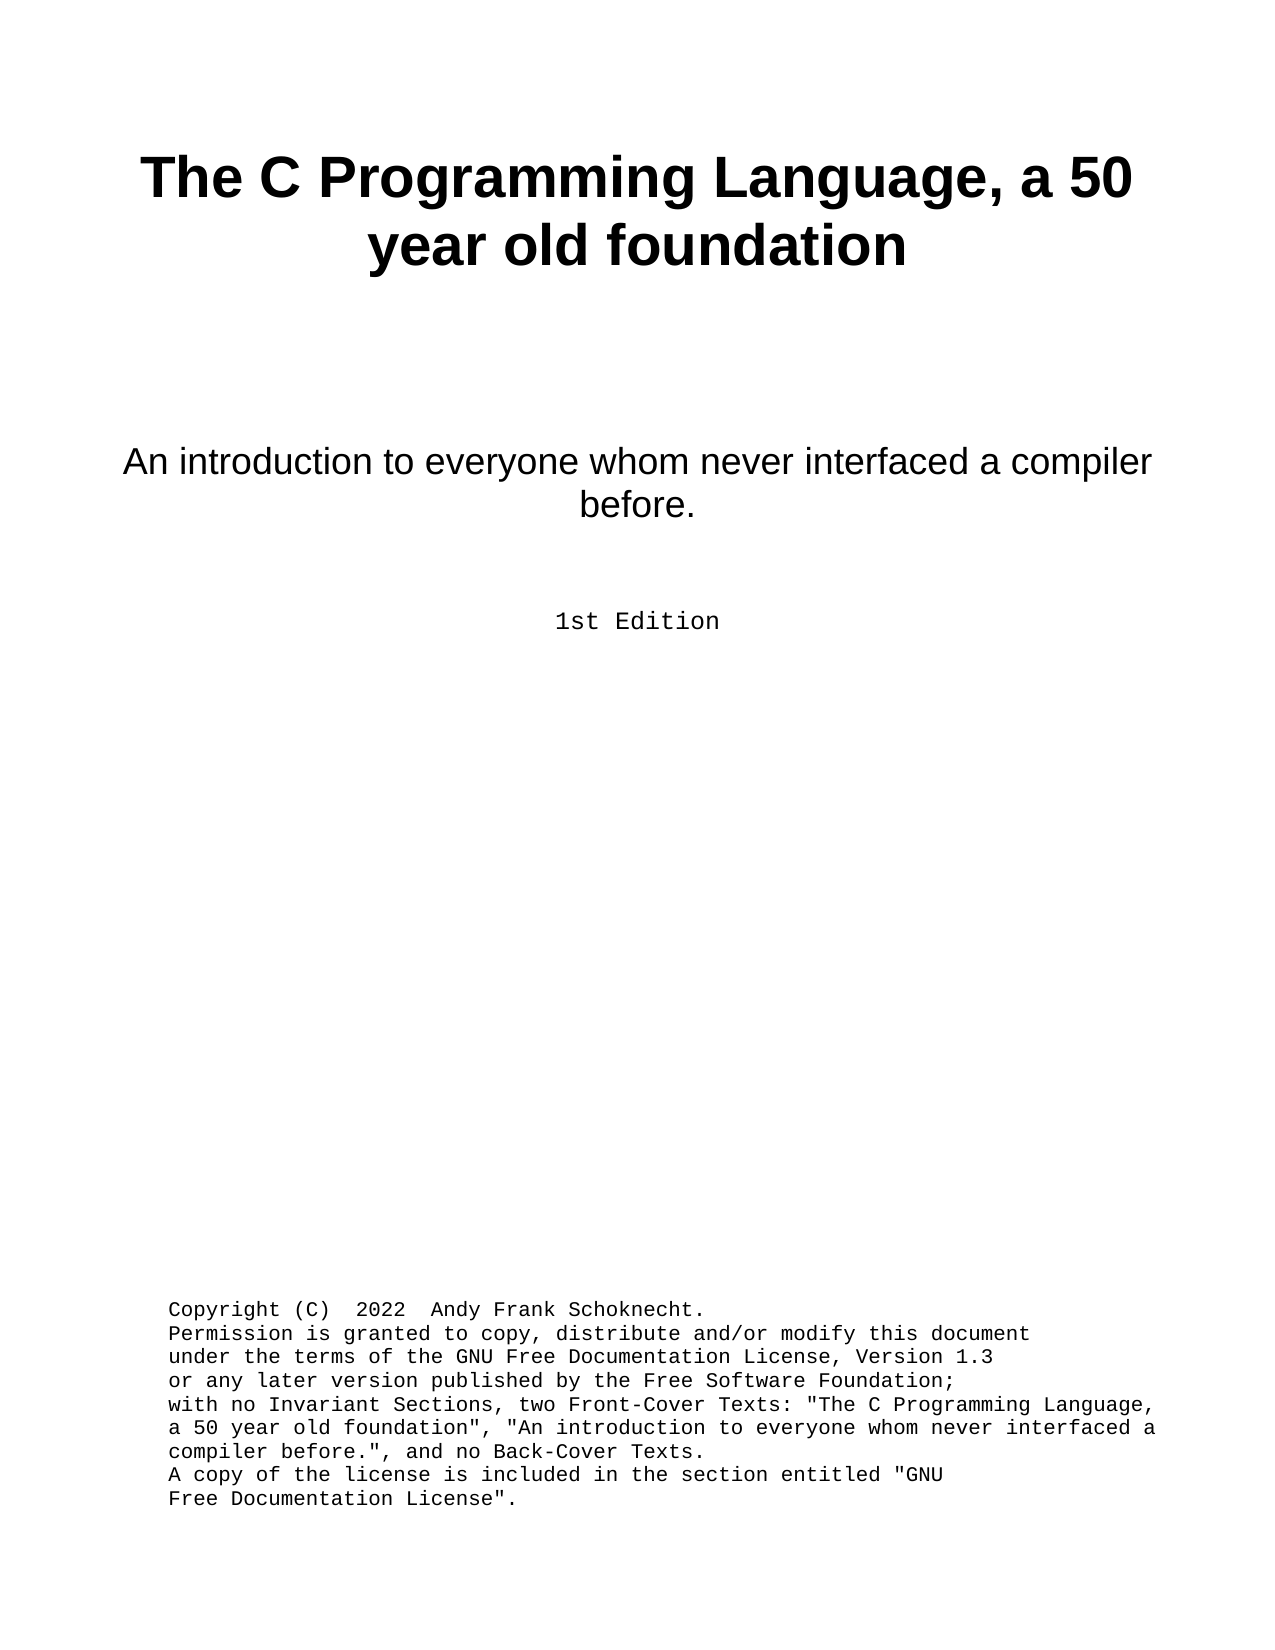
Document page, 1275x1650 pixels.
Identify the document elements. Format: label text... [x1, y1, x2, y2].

text Free Documentation License". [118, 1488, 1157, 1512]
text a 50 year old foundation", "An introduction to everyone whom never interfaced a [118, 1417, 1157, 1441]
subtitle An introduction to everyone whom never interfaced a compiler before. [118, 439, 1157, 525]
text Copyright (C) 2022 Andy Frank Schoknecht. [118, 1299, 1157, 1323]
text or any later version published by the Free Software Foundation; [118, 1370, 1157, 1393]
text A copy of the license is included in the section entitled "GNU [118, 1464, 1157, 1488]
title The C Programming Language, a 50 year old foundation [118, 143, 1157, 277]
text Permission is granted to copy, distribute and/or modify this document [118, 1323, 1157, 1346]
text compiler before.", and no Back-Cover Texts. [118, 1441, 1157, 1464]
text 1st Edition [118, 608, 1157, 637]
text with no Invariant Sections, two Front-Cover Texts: "The C Programming Language, [118, 1393, 1157, 1417]
text under the terms of the GNU Free Documentation License, Version 1.3 [118, 1346, 1157, 1370]
